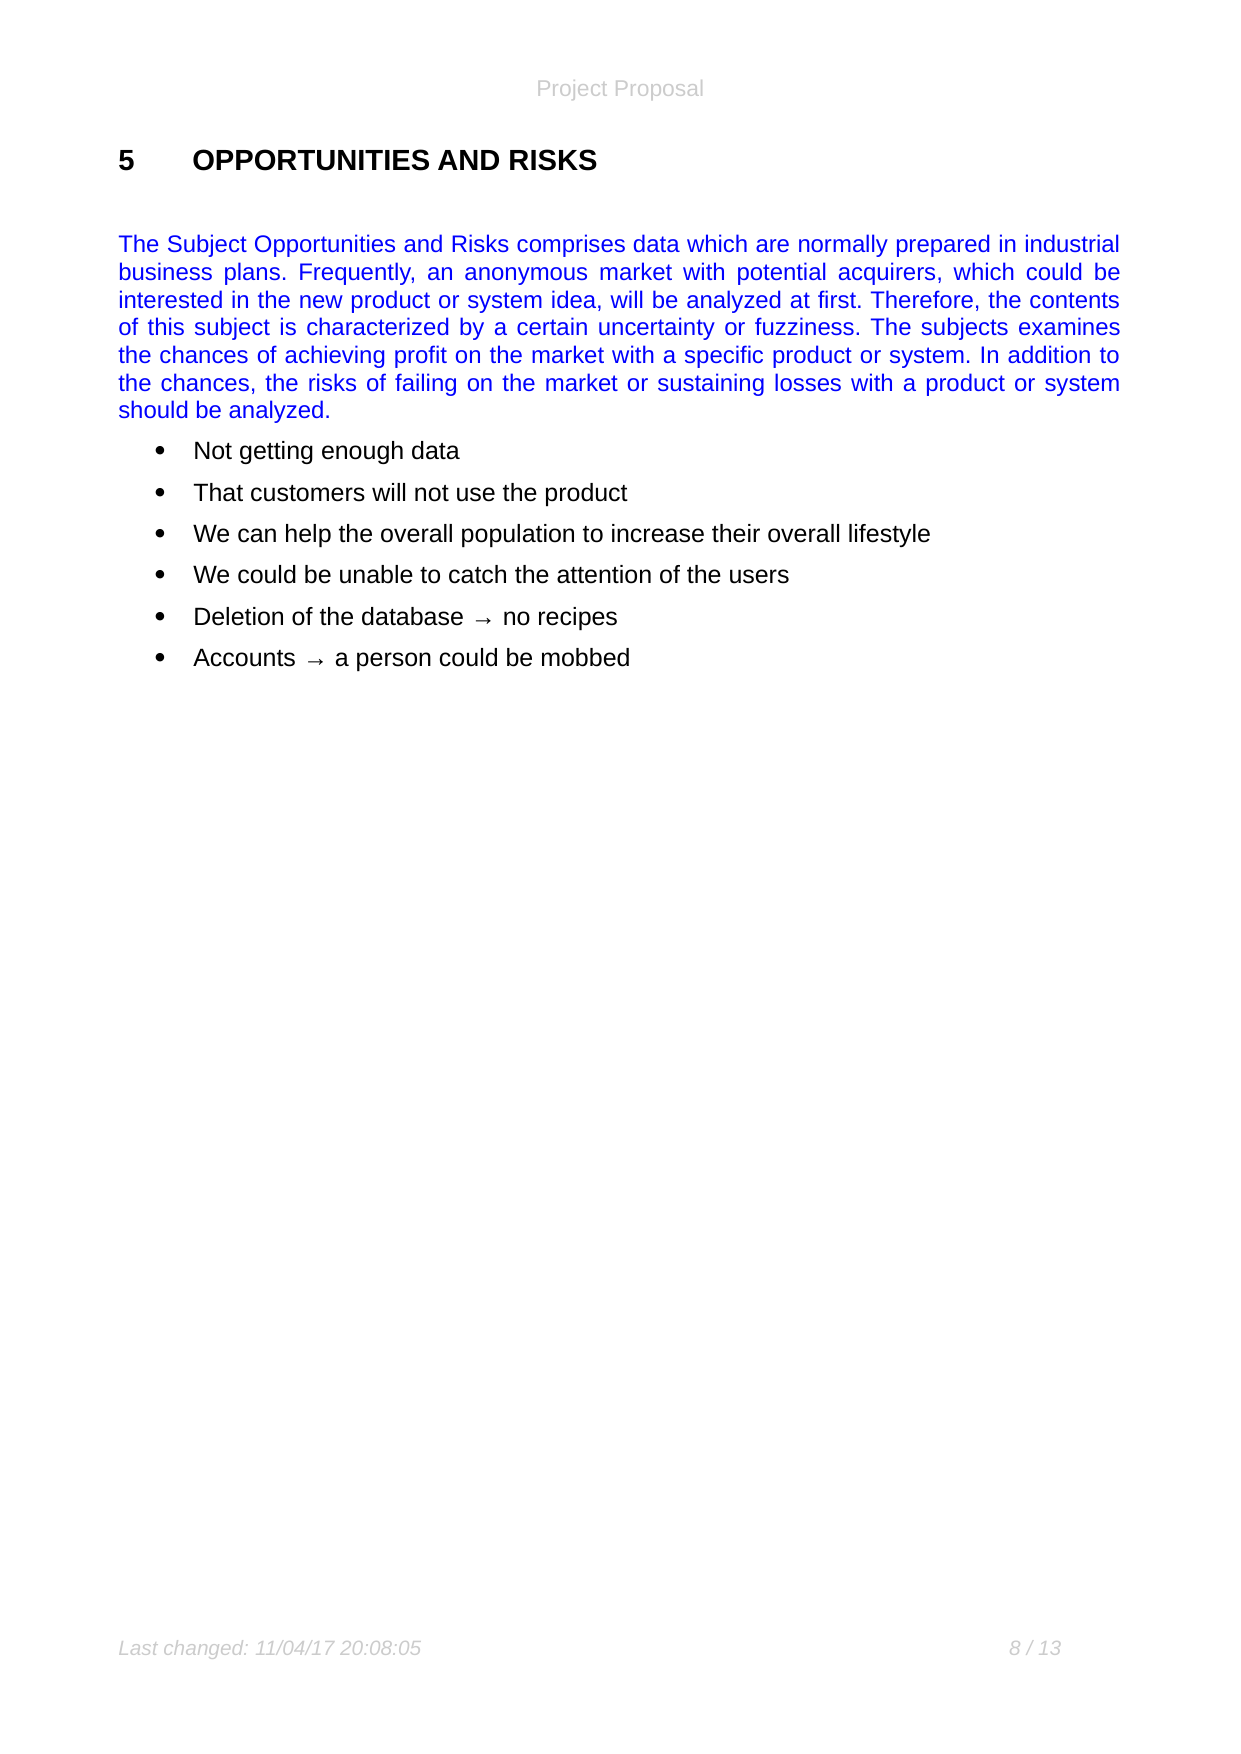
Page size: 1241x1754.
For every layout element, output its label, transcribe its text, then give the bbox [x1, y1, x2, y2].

list Not getting enough data [156, 436, 1122, 465]
list That customers will not use the product [156, 477, 1122, 506]
list Deletion of the database → no recipes [156, 602, 1122, 630]
subtitle Opportunities and Risks [118, 143, 1122, 177]
list We can help the overall population to increase their overall lifestyle [156, 519, 1122, 548]
list We could be unable to catch the attention of the users [156, 560, 1122, 589]
list Accounts → a person could be mobbed [156, 643, 1122, 672]
text The Subject Opportunities and Risks comprises data which are normally prepared in industrial business plans. Frequently, an anonymous market with potential acquirers, which could be interested in the new product or system idea, will be analyzed at first. Therefore, the contents of this subject is characterized by a certain uncertainty or fuzziness. The subjects examines the chances of achieving profit on the market with a specific product or system. In addition to the chances, the risks of failing on the market or sustaining losses with a product or system should be analyzed. [118, 230, 1122, 424]
